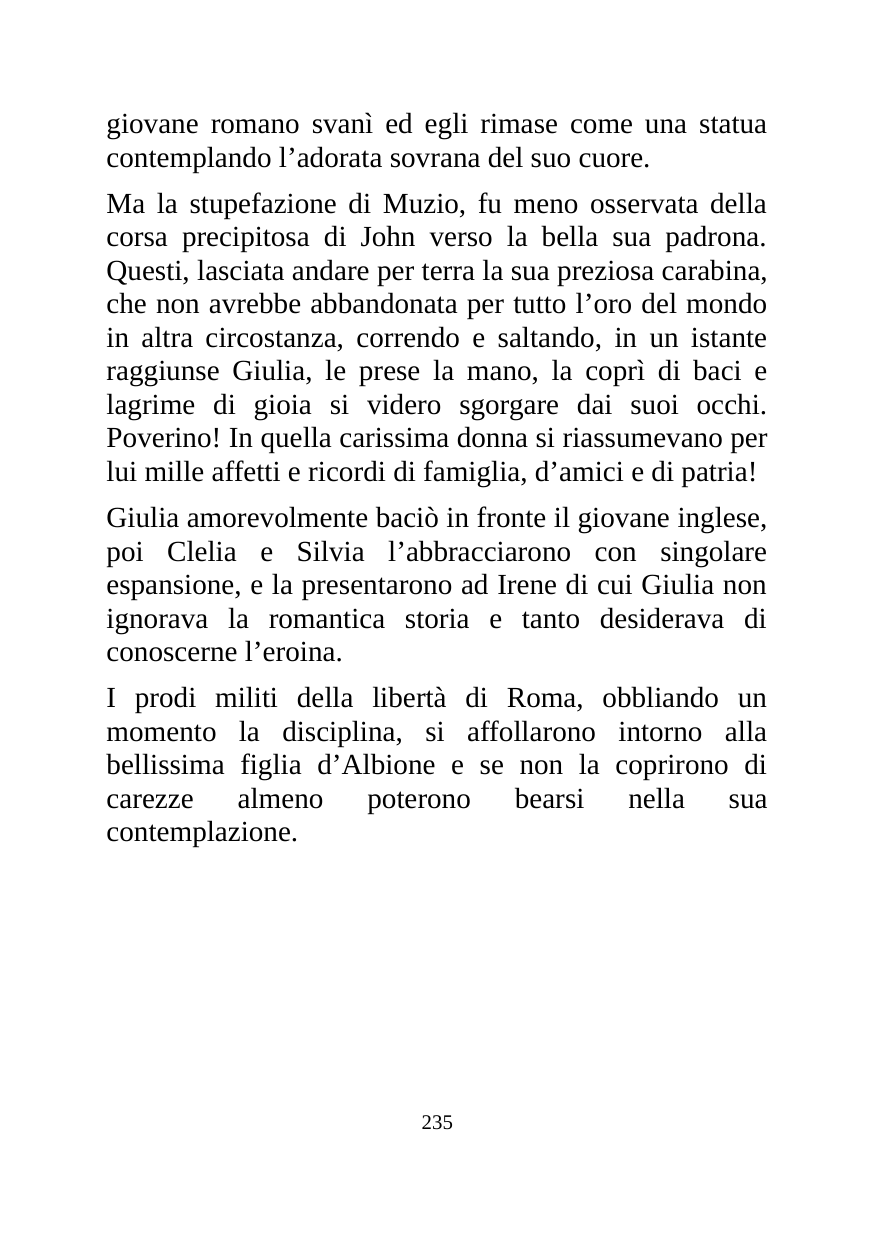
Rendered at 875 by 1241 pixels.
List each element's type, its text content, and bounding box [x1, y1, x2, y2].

text I prodi militi della libertà di Roma, obbliando un momento la disciplina, si affollarono intorno alla bellissima figlia d’Albione e se non la coprirono di carezze almeno poterono bearsi nella sua contemplazione. [106, 680, 768, 848]
text giovane romano svanì ed egli rimase come una statua contemplando l’adorata sovrana del suo cuore. [106, 106, 768, 173]
text Giulia amorevolmente baciò in fronte il giovane inglese, poi Clelia e Silvia l’abbracciarono con singolare espansione, e la presentarono ad Irene di cui Giulia non ignorava la romantica storia e tanto desiderava di conoscerne l’eroina. [106, 500, 768, 668]
text Ma la stupefazione di Muzio, fu meno osservata della corsa precipitosa di John verso la bella sua padrona. Questi, lasciata andare per terra la sua preziosa carabina, che non avrebbe abbandonata per tutto l’oro del mondo in altra circostanza, correndo e saltando, in un istante raggiunse Giulia, le prese la mano, la coprì di baci e lagrime di gioia si videro sgorgare dai suoi occhi. Poverino! In quella carissima donna si riassumevano per lui mille affetti e ricordi di famiglia, d’amici e di patria! [106, 186, 768, 488]
